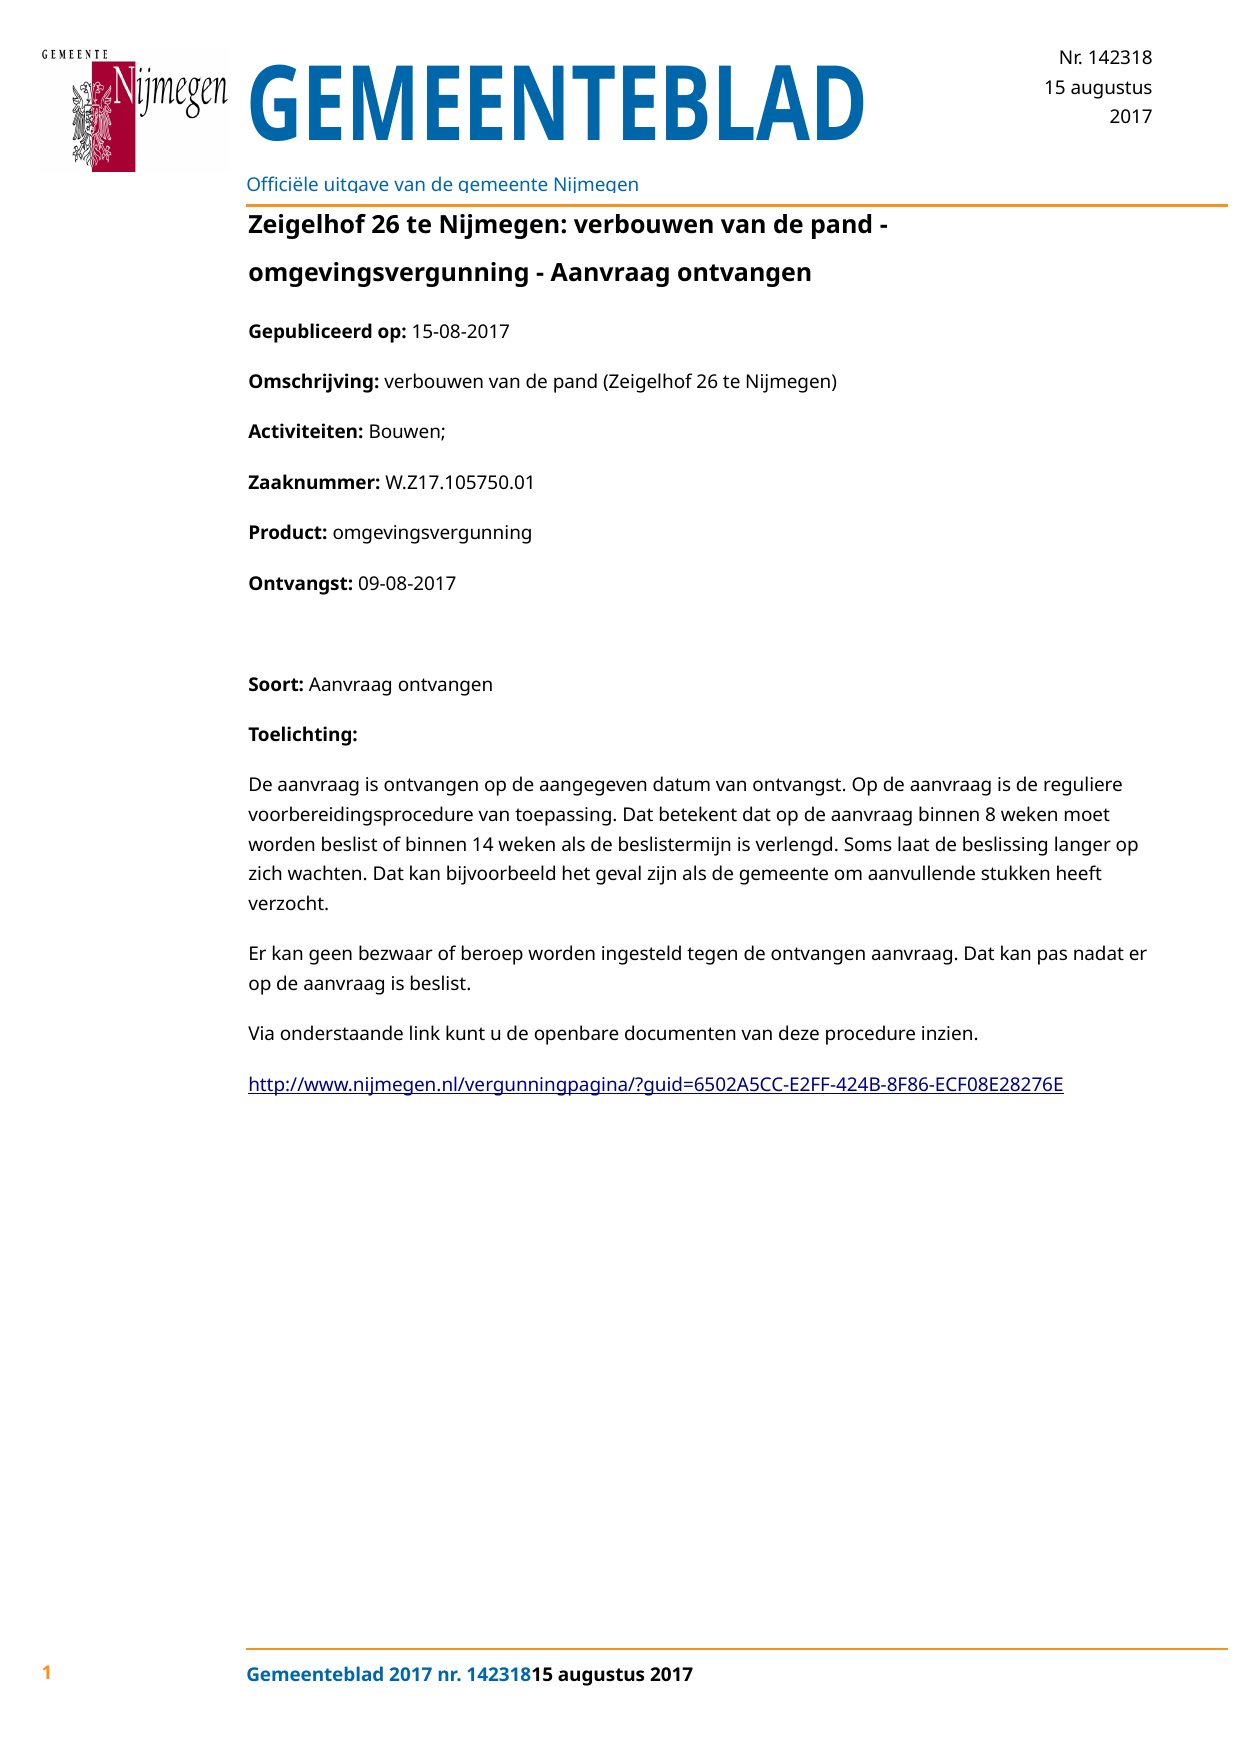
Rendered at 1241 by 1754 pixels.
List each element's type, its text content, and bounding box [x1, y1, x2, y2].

text Activiteiten: Bouwen; [248, 419, 1152, 444]
text De aanvraag is ontvangen op de aangegeven datum van ontvangst. Op de aanvraag is de reguliere voorbereidingsprocedure van toepassing. Dat betekent dat op de aanvraag binnen 8 weken moet worden beslist of binnen 14 weken als de beslistermijn is verlengd. Soms laat de beslissing langer op zich wachten. Dat kan bijvoorbeeld het geval zijn als de gemeente om aanvullende stukken heeft verzocht. [248, 772, 1152, 916]
text Er kan geen bezwaar of beroep worden ingesteld tegen de ontvangen aanvraag. Dat kan pas nadat er op de aanvraag is beslist. [248, 940, 1152, 996]
picture [41, 47, 231, 172]
text Omschrijving: verbouwen van de pand (Zeigelhof 26 te Nijmegen) [248, 368, 1152, 394]
text Gepubliceerd op: 15-08-2017 [248, 318, 1152, 344]
text http://www.nijmegen.nl/vergunningpagina/?guid=6502A5CC-E2FF-424B-8F86-ECF08E28276E [248, 1071, 1152, 1097]
text Via onderstaande link kunt u de openbare documenten van deze procedure inzien. [248, 1020, 1152, 1046]
text Zeigelhof 26 te Nijmegen: verbouwen van de pand - omgevingsvergunning - Aanvraag ontvangen [248, 207, 1152, 288]
text Soort: Aanvraag ontvangen [248, 671, 1152, 697]
text Product: omgevingsvergunning [248, 519, 1152, 545]
text Toelichting: [248, 721, 1152, 747]
text Zaaknummer: W.Z17.105750.01 [248, 469, 1152, 495]
text Ontvangst: 09-08-2017 [248, 570, 1152, 596]
